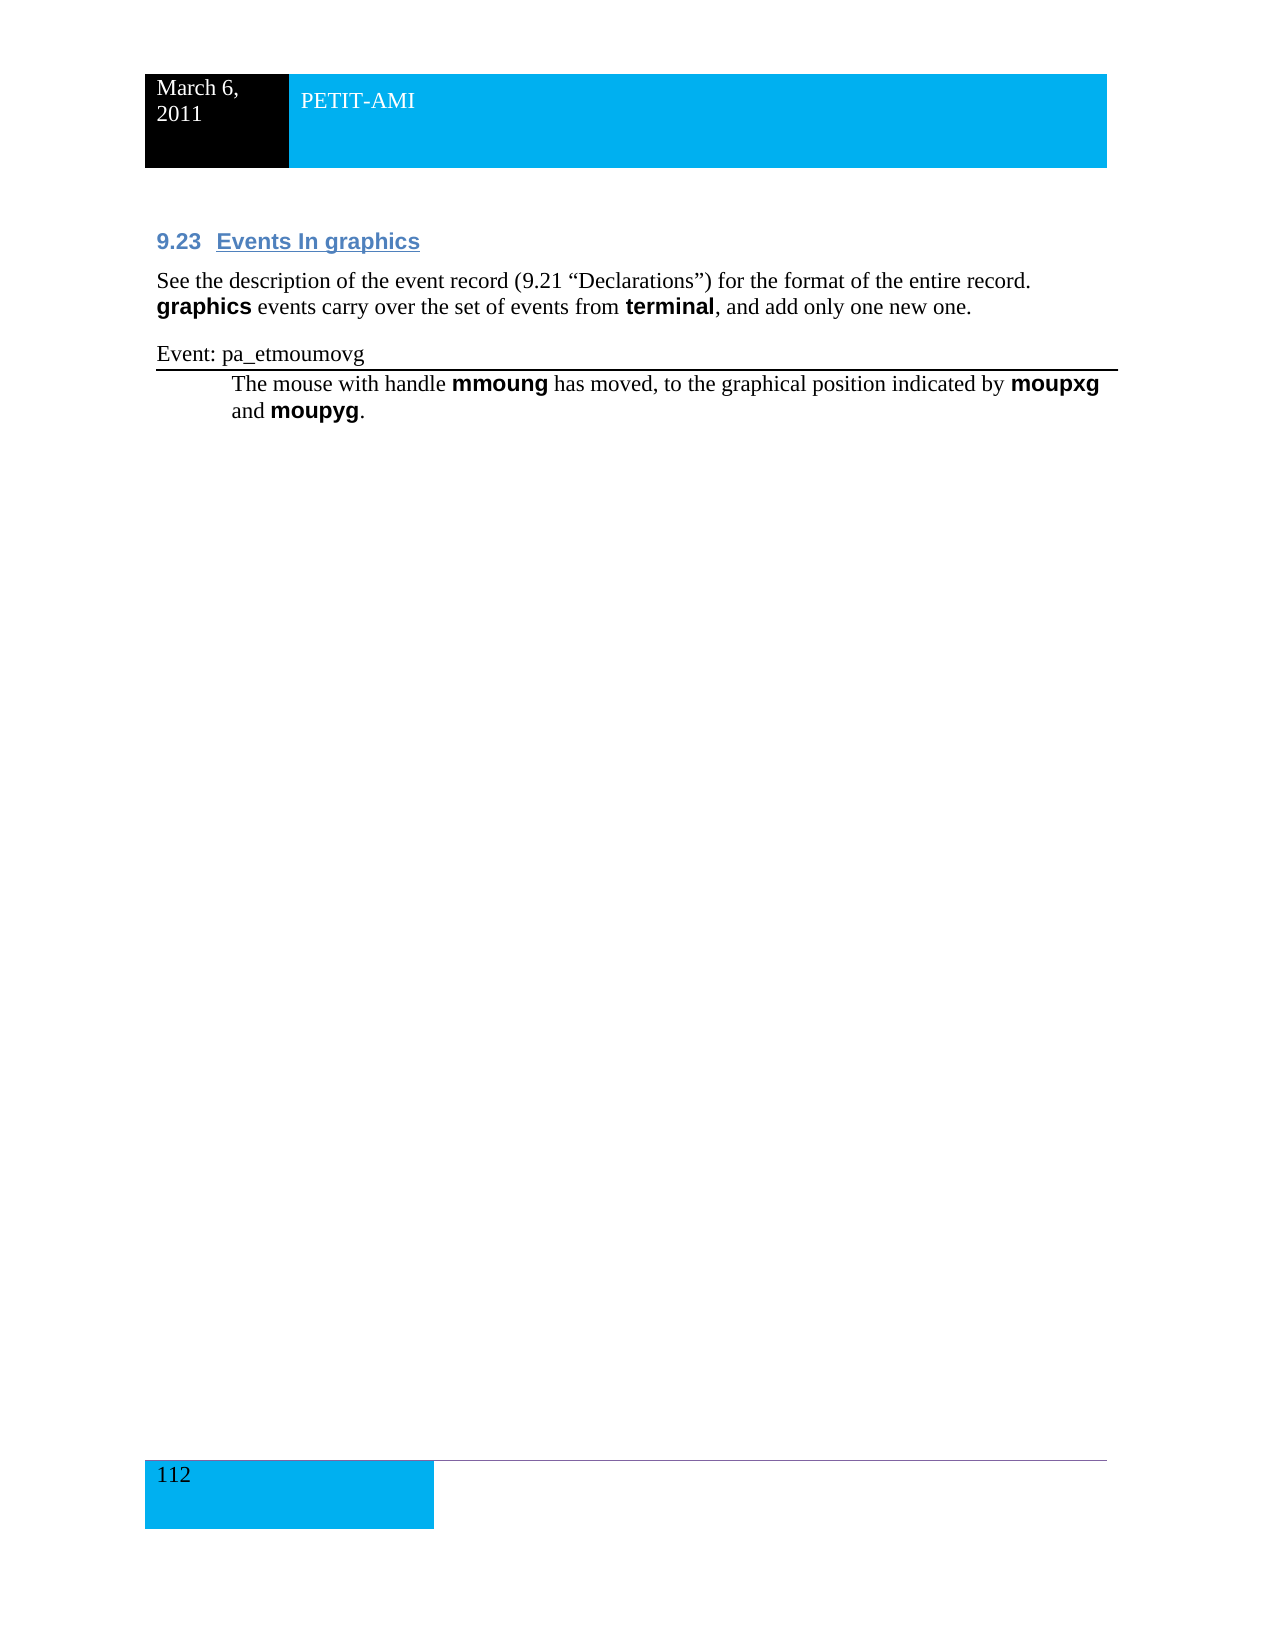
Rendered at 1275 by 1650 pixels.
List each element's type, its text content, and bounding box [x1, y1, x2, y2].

text See the description of the event record (9.21 “Declarations”) for the format of the entire record. graphics events carry over the set of events from terminal, and add only one new one. [156, 267, 1118, 319]
subtitle Events In graphics [156, 228, 1118, 254]
text The mouse with handle mmoung has moved, to the graphical position indicated by moupxg and moupyg. [231, 371, 1118, 423]
text Event: pa_etmoumovg [156, 340, 1118, 369]
